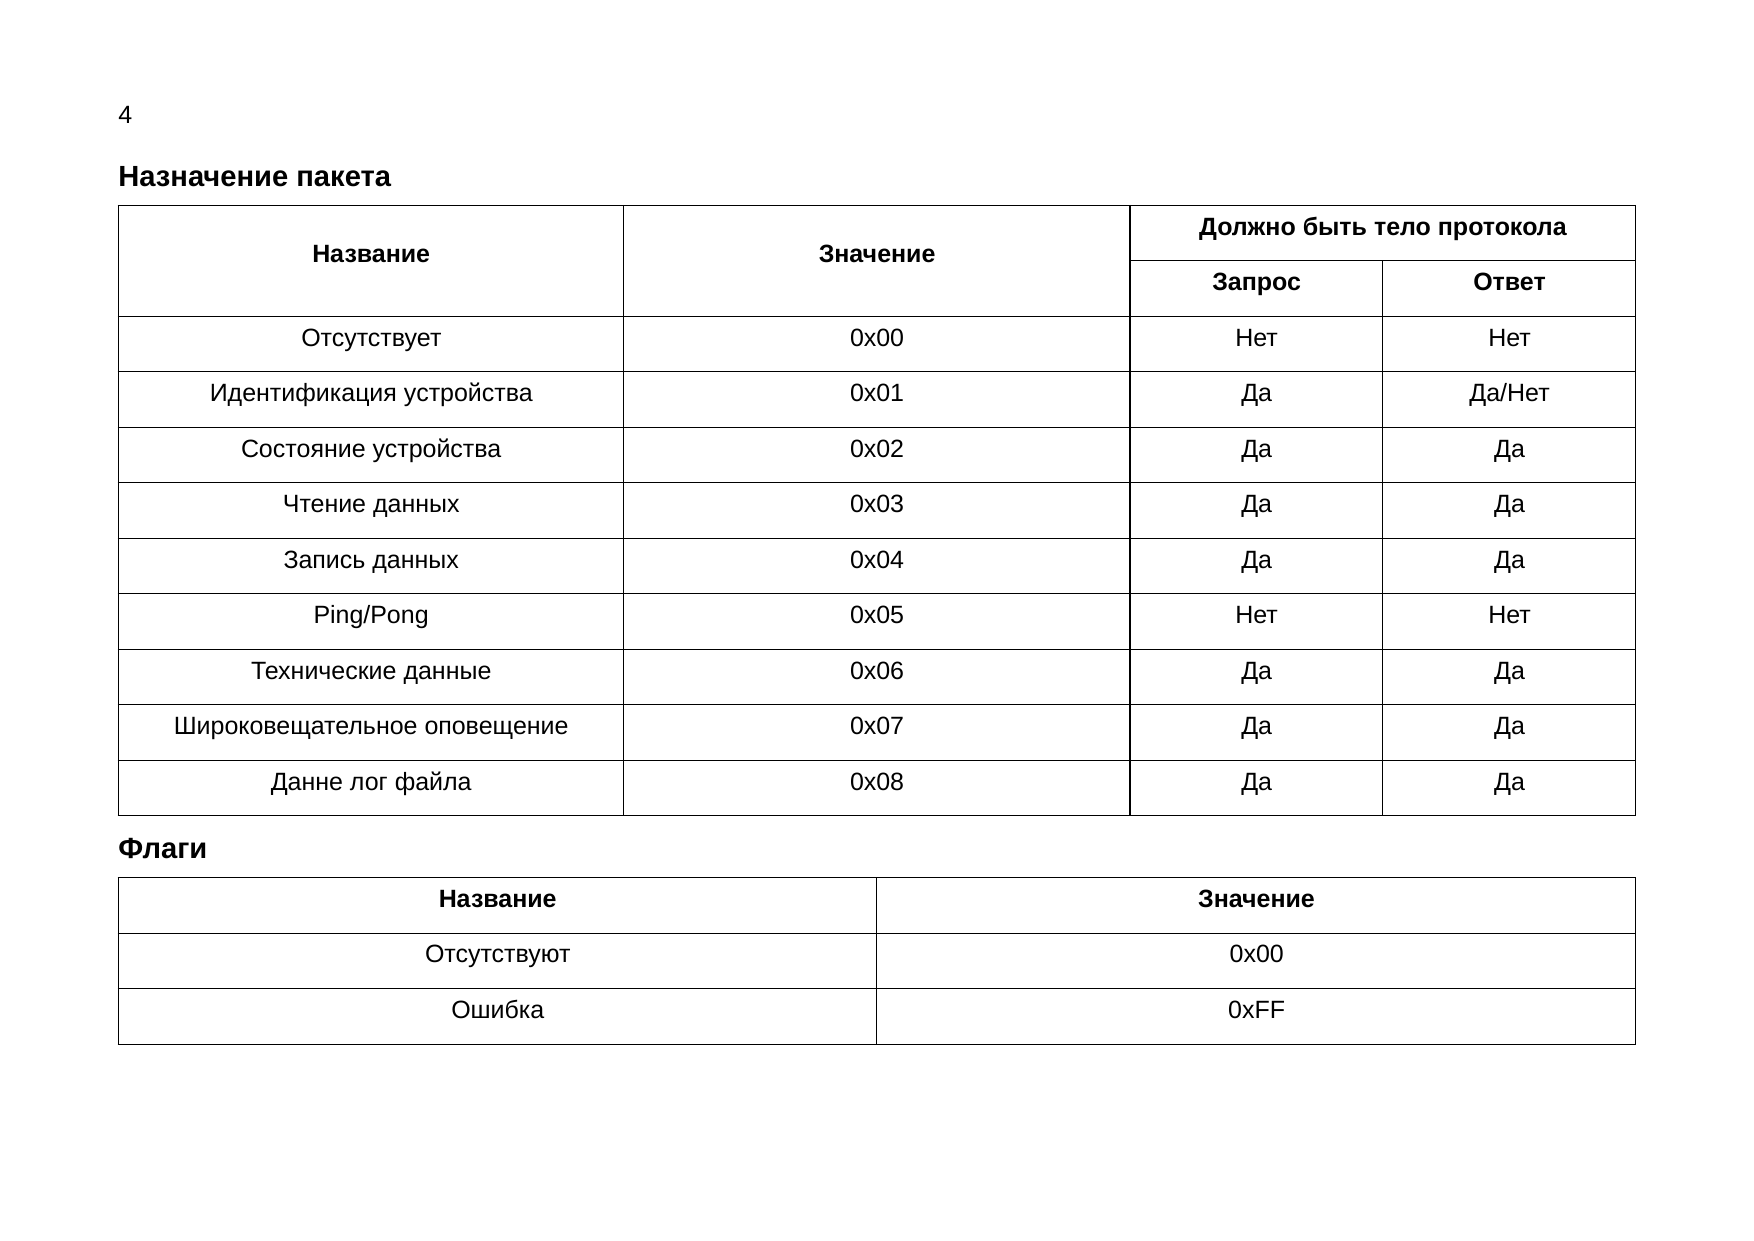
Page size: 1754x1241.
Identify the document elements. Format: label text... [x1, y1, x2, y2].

table_cell Да [1383, 483, 1635, 538]
table_header Значение [624, 206, 1129, 316]
table_cell Ответ [1383, 261, 1635, 316]
table_cell Нет [1131, 594, 1382, 649]
table_cell 0x08 [624, 761, 1129, 815]
table_cell Да [1383, 650, 1635, 704]
subtitle Флаги [118, 831, 1636, 864]
table_header Название [119, 878, 876, 933]
table_cell Нет [1383, 317, 1635, 371]
table_cell 0x07 [624, 705, 1129, 760]
table_cell 0x06 [624, 650, 1129, 704]
table_cell 0xFF [877, 989, 1635, 1044]
table_cell 0x02 [624, 428, 1129, 482]
table_cell Да [1131, 372, 1382, 427]
table_cell Отсутствует [119, 317, 623, 371]
table_cell 0x00 [624, 317, 1129, 371]
table_cell Да [1383, 539, 1635, 593]
table_cell 0x00 [877, 934, 1635, 988]
table_cell Нет [1131, 317, 1382, 371]
subtitle Назначение пакета [118, 159, 1636, 192]
table_header Должно быть тело протокола [1131, 206, 1635, 260]
table_cell Да/Нет [1383, 372, 1635, 427]
table_cell Чтение данных [119, 483, 623, 538]
table_cell Ошибка [119, 989, 876, 1044]
table_cell 0x01 [624, 372, 1129, 427]
table_cell Запрос [1131, 261, 1382, 316]
table_cell Технические данные [119, 650, 623, 704]
table_cell Широковещательное оповещение [119, 705, 623, 760]
table_cell Да [1131, 761, 1382, 815]
table_cell Да [1131, 705, 1382, 760]
table_cell Да [1131, 650, 1382, 704]
table_cell Отсутствуют [119, 934, 876, 988]
table_cell Запись данных [119, 539, 623, 593]
table_cell Данне лог файла [119, 761, 623, 815]
table_cell Состояние устройства [119, 428, 623, 482]
table_cell Да [1131, 428, 1382, 482]
table_cell 0x04 [624, 539, 1129, 593]
table_cell Нет [1383, 594, 1635, 649]
table_cell Да [1383, 705, 1635, 760]
table_header Название [119, 206, 623, 316]
table_cell Идентификация устройства [119, 372, 623, 427]
table_header Значение [877, 878, 1635, 933]
table_cell 0x03 [624, 483, 1129, 538]
table_cell Да [1131, 539, 1382, 593]
table_cell Ping/Pong [119, 594, 623, 649]
table_cell Да [1383, 761, 1635, 815]
table_cell Да [1131, 483, 1382, 538]
table_cell 0x05 [624, 594, 1129, 649]
table_cell Да [1383, 428, 1635, 482]
